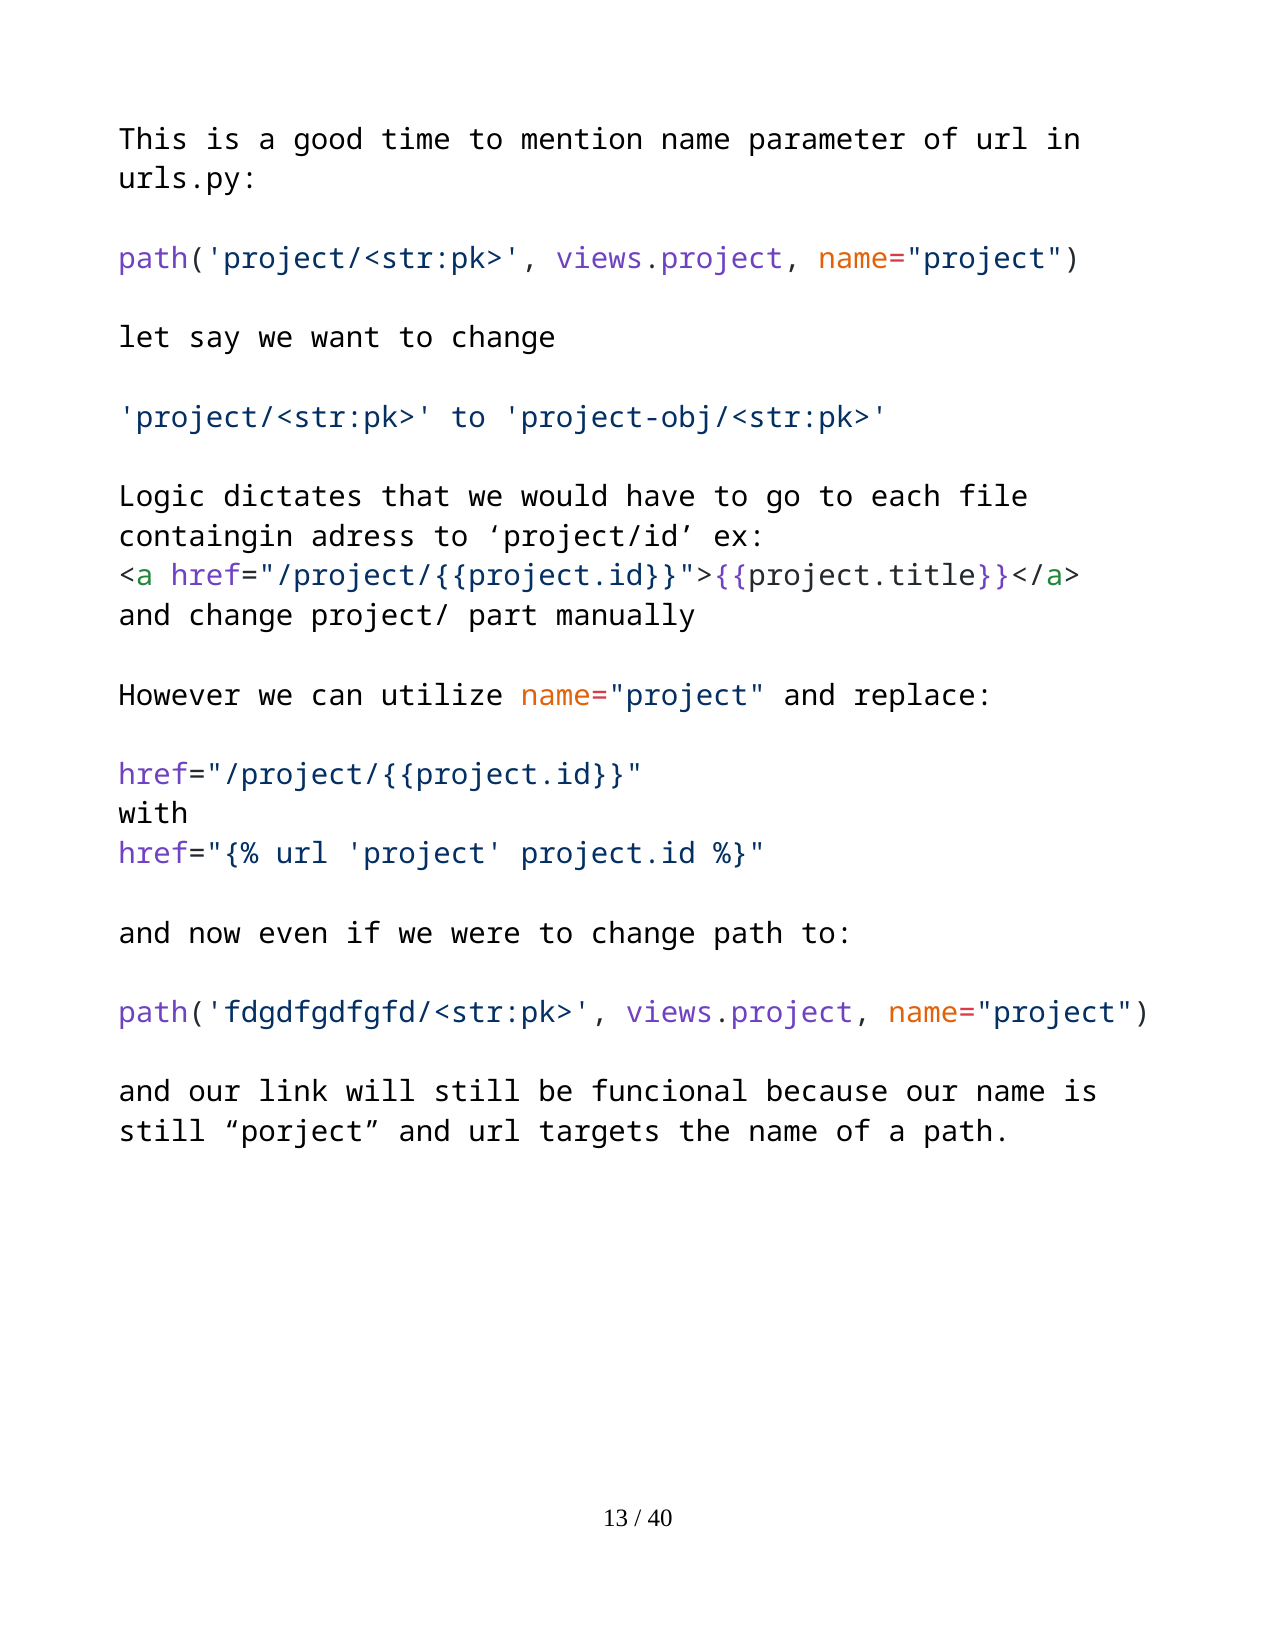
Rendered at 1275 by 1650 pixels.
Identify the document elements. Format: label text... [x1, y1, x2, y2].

text and change project/ part manually [118, 594, 1157, 634]
text 'project/<str:pk>' to 'project-obj/<str:pk>' [118, 396, 1157, 436]
text and now even if we were to change path to: [118, 912, 1157, 952]
text <a href="/project/{{project.id}}">{{project.title}}</a> [118, 555, 1157, 594]
text However we can utilize name="project" and replace: [118, 674, 1157, 713]
text and our link will still be funcional because our name is still “porject” and url targets the name of a path. [118, 1071, 1157, 1150]
text let say we want to change [118, 317, 1157, 356]
text path('project/<str:pk>', views.project, name="project") [118, 197, 1157, 277]
text href="/project/{{project.id}}" [118, 753, 1157, 793]
text href="{% url 'project' project.id %}" [118, 832, 1157, 872]
text Logic dictates that we would have to go to each file containgin adress to ‘project/id’ ex: [118, 475, 1157, 555]
text with [118, 793, 1157, 832]
text This is a good time to mention name parameter of url in urls.py: [118, 118, 1157, 197]
text path('fdgdfgdfgfd/<str:pk>', views.project, name="project") [118, 991, 1157, 1031]
